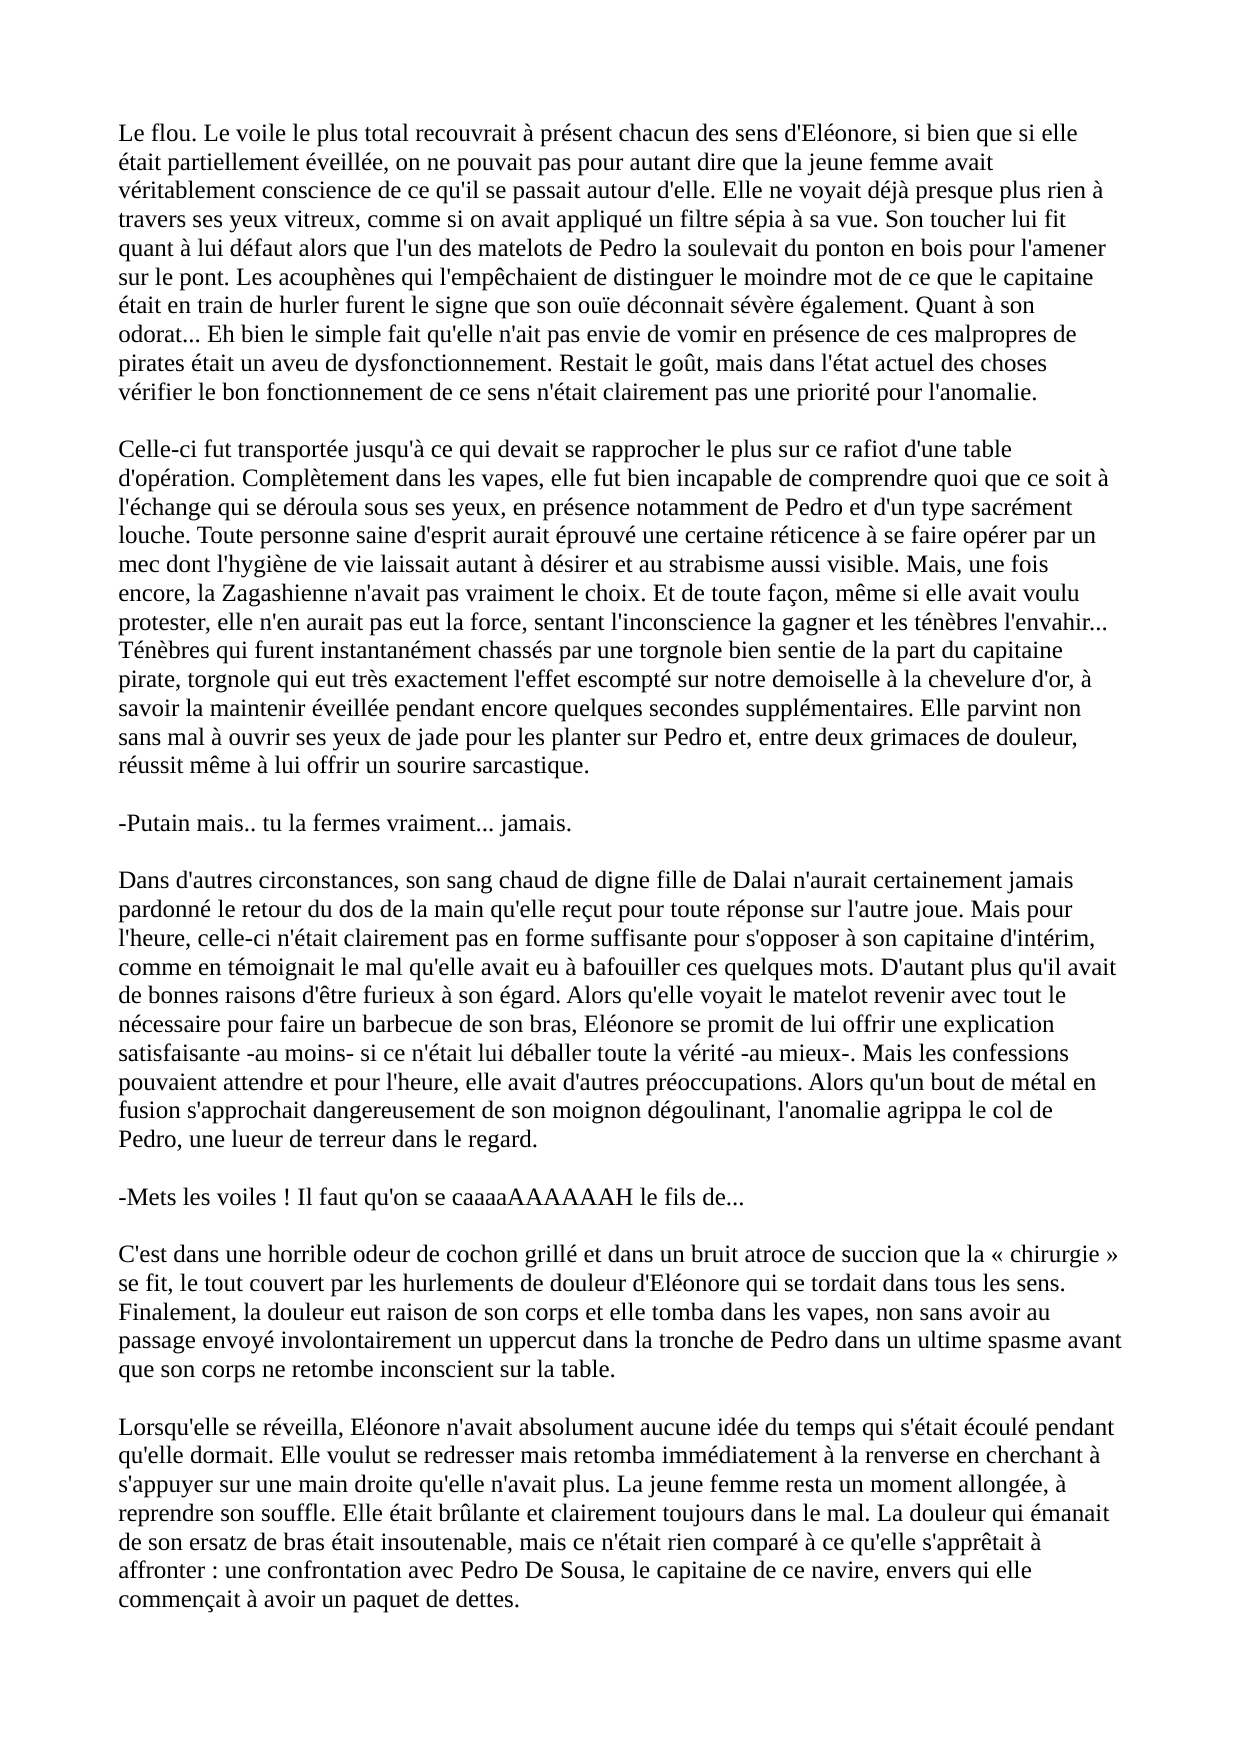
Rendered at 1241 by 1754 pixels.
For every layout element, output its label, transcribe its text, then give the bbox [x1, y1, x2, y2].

text Celle-ci fut transportée jusqu'à ce qui devait se rapprocher le plus sur ce rafiot d'une table d'opération. Complètement dans les vapes, elle fut bien incapable de comprendre quoi que ce soit à l'échange qui se déroula sous ses yeux, en présence notamment de Pedro et d'un type sacrément louche. Toute personne saine d'esprit aurait éprouvé une certaine réticence à se faire opérer par un mec dont l'hygiène de vie laissait autant à désirer et au strabisme aussi visible. Mais, une fois encore, la Zagashienne n'avait pas vraiment le choix. Et de toute façon, même si elle avait voulu protester, elle n'en aurait pas eut la force, sentant l'inconscience la gagner et les ténèbres l'envahir... Ténèbres qui furent instantanément chassés par une torgnole bien sentie de la part du capitaine pirate, torgnole qui eut très exactement l'effet escompté sur notre demoiselle à la chevelure d'or, à savoir la maintenir éveillée pendant encore quelques secondes supplémentaires. Elle parvint non sans mal à ouvrir ses yeux de jade pour les planter sur Pedro et, entre deux grimaces de douleur, réussit même à lui offrir un sourire sarcastique. [118, 434, 1122, 779]
text C'est dans une horrible odeur de cochon grillé et dans un bruit atroce de succion que la « chirurgie » se fit, le tout couvert par les hurlements de douleur d'Eléonore qui se tordait dans tous les sens. Finalement, la douleur eut raison de son corps et elle tomba dans les vapes, non sans avoir au passage envoyé involontairement un uppercut dans la tronche de Pedro dans un ultime spasme avant que son corps ne retombe inconscient sur la table. [118, 1239, 1122, 1383]
text Le flou. Le voile le plus total recouvrait à présent chacun des sens d'Eléonore, si bien que si elle était partiellement éveillée, on ne pouvait pas pour autant dire que la jeune femme avait véritablement conscience de ce qu'il se passait autour d'elle. Elle ne voyait déjà presque plus rien à travers ses yeux vitreux, comme si on avait appliqué un filtre sépia à sa vue. Son toucher lui fit quant à lui défaut alors que l'un des matelots de Pedro la soulevait du ponton en bois pour l'amener sur le pont. Les acouphènes qui l'empêchaient de distinguer le moindre mot de ce que le capitaine était en train de hurler furent le signe que son ouïe déconnait sévère également. Quant à son odorat... Eh bien le simple fait qu'elle n'ait pas envie de vomir en présence de ces malpropres de pirates était un aveu de dysfonctionnement. Restait le goût, mais dans l'état actuel des choses vérifier le bon fonctionnement de ce sens n'était clairement pas une priorité pour l'anomalie. [118, 118, 1122, 406]
text -Putain mais.. tu la fermes vraiment... jamais. [118, 808, 1122, 837]
text -Mets les voiles ! Il faut qu'on se caaaaAAAAAAH le fils de... [118, 1182, 1122, 1211]
text Lorsqu'elle se réveilla, Eléonore n'avait absolument aucune idée du temps qui s'était écoulé pendant qu'elle dormait. Elle voulut se redresser mais retomba immédiatement à la renverse en cherchant à s'appuyer sur une main droite qu'elle n'avait plus. La jeune femme resta un moment allongée, à reprendre son souffle. Elle était brûlante et clairement toujours dans le mal. La douleur qui émanait de son ersatz de bras était insoutenable, mais ce n'était rien comparé à ce qu'elle s'apprêtait à affronter : une confrontation avec Pedro De Sousa, le capitaine de ce navire, envers qui elle commençait à avoir un paquet de dettes. [118, 1412, 1122, 1613]
text Dans d'autres circonstances, son sang chaud de digne fille de Dalai n'aurait certainement jamais pardonné le retour du dos de la main qu'elle reçut pour toute réponse sur l'autre joue. Mais pour l'heure, celle-ci n'était clairement pas en forme suffisante pour s'opposer à son capitaine d'intérim, comme en témoignait le mal qu'elle avait eu à bafouiller ces quelques mots. D'autant plus qu'il avait de bonnes raisons d'être furieux à son égard. Alors qu'elle voyait le matelot revenir avec tout le nécessaire pour faire un barbecue de son bras, Eléonore se promit de lui offrir une explication satisfaisante -au moins- si ce n'était lui déballer toute la vérité -au mieux-. Mais les confessions pouvaient attendre et pour l'heure, elle avait d'autres préoccupations. Alors qu'un bout de métal en fusion s'approchait dangereusement de son moignon dégoulinant, l'anomalie agrippa le col de Pedro, une lueur de terreur dans le regard. [118, 866, 1122, 1153]
